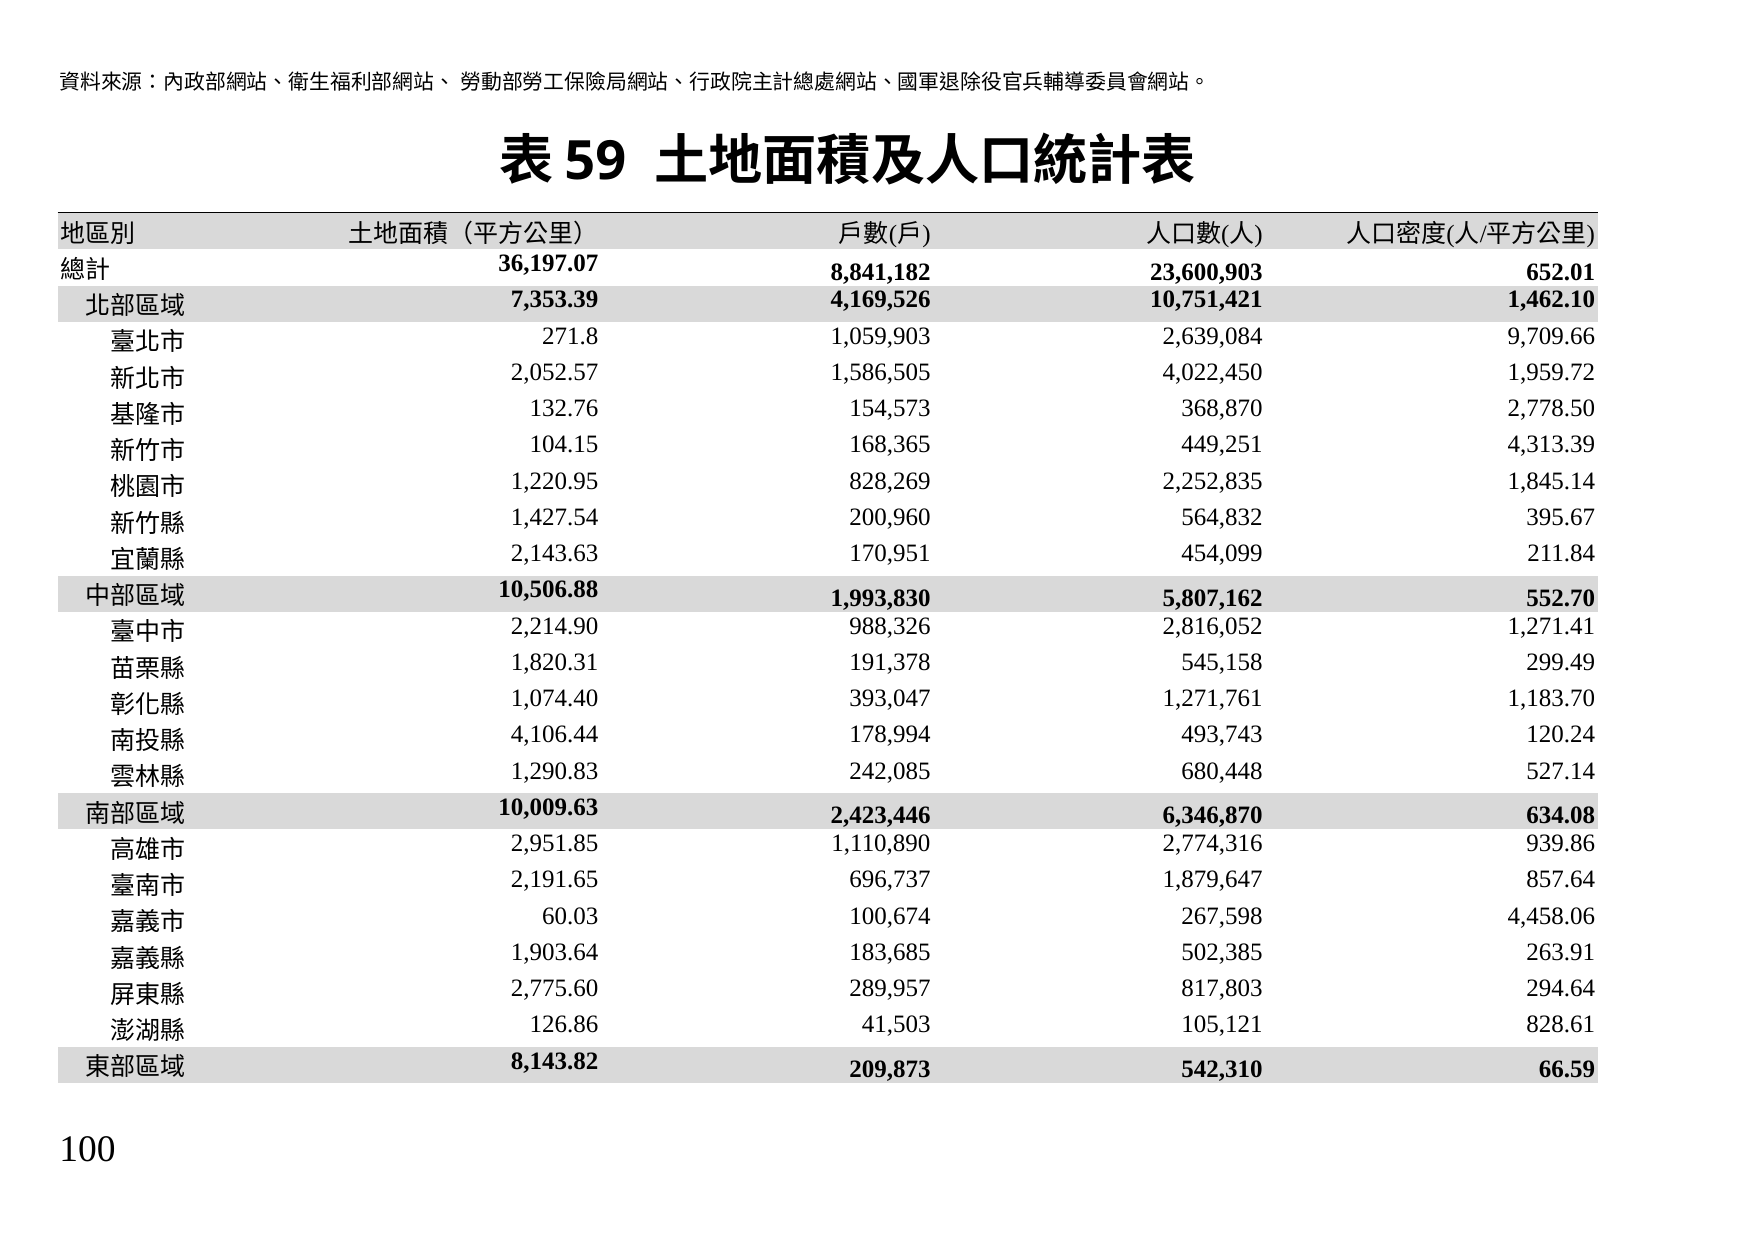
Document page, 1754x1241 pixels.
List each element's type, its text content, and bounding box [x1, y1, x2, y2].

table_cell 493,743 [933, 721, 1265, 757]
table_cell 395.67 [1265, 503, 1598, 539]
table_cell 9,709.66 [1265, 322, 1598, 358]
table_cell 8,841,182 [601, 249, 933, 286]
table_cell 1,993,830 [601, 576, 933, 612]
table_cell 454,099 [933, 539, 1265, 576]
table_cell 368,870 [933, 394, 1265, 431]
table_cell 中部區域 [58, 576, 269, 612]
table_cell 雲林縣 [58, 757, 269, 793]
table_cell 696,737 [601, 866, 933, 902]
table_cell 新竹市 [58, 431, 269, 467]
table_cell 宜蘭縣 [58, 539, 269, 576]
table_cell 1,427.54 [269, 503, 601, 539]
table_cell 8,143.82 [269, 1047, 601, 1083]
table_cell 4,169,526 [601, 286, 933, 322]
table_cell 634.08 [1265, 793, 1598, 829]
table_cell 彰化縣 [58, 684, 269, 721]
table_cell 126.86 [269, 1011, 601, 1047]
table_cell 苗栗縣 [58, 648, 269, 684]
text 資料來源：內政部網站、衛生福利部網站、 勞動部勞工保險局網站、行政院主計總處網站、國軍退除役官兵輔導委員會網站。 [59, 62, 1636, 99]
table_cell 545,158 [933, 648, 1265, 684]
table_cell 新竹縣 [58, 503, 269, 539]
table_cell 1,586,505 [601, 358, 933, 394]
table_cell 154,573 [601, 394, 933, 431]
table_cell 2,191.65 [269, 866, 601, 902]
table_cell 6,346,870 [933, 793, 1265, 829]
table_cell 總計 [58, 249, 269, 286]
table_cell 105,121 [933, 1011, 1265, 1047]
table_cell 4,022,450 [933, 358, 1265, 394]
table_cell 基隆市 [58, 394, 269, 431]
table_cell 1,059,903 [601, 322, 933, 358]
table_cell 臺中市 [58, 612, 269, 648]
table_cell 191,378 [601, 648, 933, 684]
table_cell 1,271,761 [933, 684, 1265, 721]
table_cell 1,959.72 [1265, 358, 1598, 394]
table_cell 4,458.06 [1265, 902, 1598, 938]
table_cell 1,183.70 [1265, 684, 1598, 721]
table_cell 10,751,421 [933, 286, 1265, 322]
table_cell 120.24 [1265, 721, 1598, 757]
table_cell 104.15 [269, 431, 601, 467]
table_cell 527.14 [1265, 757, 1598, 793]
table_cell 178,994 [601, 721, 933, 757]
table_cell 271.8 [269, 322, 601, 358]
table_cell 41,503 [601, 1011, 933, 1047]
table_cell 新北市 [58, 358, 269, 394]
table_cell 桃園市 [58, 467, 269, 503]
table_cell 170,951 [601, 539, 933, 576]
table_cell 988,326 [601, 612, 933, 648]
table_cell 299.49 [1265, 648, 1598, 684]
table_header 人口密度(人/平方公里) [1265, 213, 1598, 249]
table_cell 680,448 [933, 757, 1265, 793]
table_header 戶數(戶) [601, 213, 933, 249]
table_cell 817,803 [933, 974, 1265, 1011]
table_cell 242,085 [601, 757, 933, 793]
table_cell 臺北市 [58, 322, 269, 358]
table_cell 168,365 [601, 431, 933, 467]
table_cell 嘉義縣 [58, 938, 269, 974]
table_cell 4,313.39 [1265, 431, 1598, 467]
table_cell 1,903.64 [269, 938, 601, 974]
table_cell 211.84 [1265, 539, 1598, 576]
table_cell 449,251 [933, 431, 1265, 467]
table_header 人口數(人) [933, 213, 1265, 249]
table_cell 552.70 [1265, 576, 1598, 612]
table_cell 66.59 [1265, 1047, 1598, 1083]
table_cell 209,873 [601, 1047, 933, 1083]
table_cell 1,290.83 [269, 757, 601, 793]
table_cell 60.03 [269, 902, 601, 938]
table_cell 2,816,052 [933, 612, 1265, 648]
table_cell 東部區域 [58, 1047, 269, 1083]
table_cell 屏東縣 [58, 974, 269, 1011]
table_cell 857.64 [1265, 866, 1598, 902]
table_cell 502,385 [933, 938, 1265, 974]
table_cell 5,807,162 [933, 576, 1265, 612]
table_cell 南部區域 [58, 793, 269, 829]
table_cell 北部區域 [58, 286, 269, 322]
table_cell 132.76 [269, 394, 601, 431]
table_cell 2,423,446 [601, 793, 933, 829]
table_cell 1,074.40 [269, 684, 601, 721]
table_header 土地面積（平方公里） [269, 213, 601, 249]
table_cell 2,775.60 [269, 974, 601, 1011]
table_cell 939.86 [1265, 829, 1598, 866]
table_cell 652.01 [1265, 249, 1598, 286]
table_cell 2,774,316 [933, 829, 1265, 866]
table_cell 828.61 [1265, 1011, 1598, 1047]
table_cell 183,685 [601, 938, 933, 974]
table_cell 1,462.10 [1265, 286, 1598, 322]
table_cell 高雄市 [58, 829, 269, 866]
table_cell 2,143.63 [269, 539, 601, 576]
table_cell 2,052.57 [269, 358, 601, 394]
table_cell 2,951.85 [269, 829, 601, 866]
table_header 地區別 [58, 213, 269, 249]
table_cell 嘉義市 [58, 902, 269, 938]
table_cell 2,778.50 [1265, 394, 1598, 431]
table_cell 1,110,890 [601, 829, 933, 866]
table_cell 263.91 [1265, 938, 1598, 974]
table_cell 2,639,084 [933, 322, 1265, 358]
table_cell 542,310 [933, 1047, 1265, 1083]
table_cell 1,220.95 [269, 467, 601, 503]
table_cell 1,845.14 [1265, 467, 1598, 503]
table_cell 4,106.44 [269, 721, 601, 757]
table_cell 南投縣 [58, 721, 269, 757]
table_cell 23,600,903 [933, 249, 1265, 286]
table_cell 200,960 [601, 503, 933, 539]
table_cell 564,832 [933, 503, 1265, 539]
table_cell 393,047 [601, 684, 933, 721]
table_cell 1,879,647 [933, 866, 1265, 902]
table_cell 828,269 [601, 467, 933, 503]
table_cell 7,353.39 [269, 286, 601, 322]
table_cell 289,957 [601, 974, 933, 1011]
table_cell 2,214.90 [269, 612, 601, 648]
table_cell 2,252,835 [933, 467, 1265, 503]
table_cell 1,820.31 [269, 648, 601, 684]
table_cell 臺南市 [58, 866, 269, 902]
table_cell 294.64 [1265, 974, 1598, 1011]
table_cell 100,674 [601, 902, 933, 938]
table_cell 10,009.63 [269, 793, 601, 829]
table_cell 10,506.88 [269, 576, 601, 612]
subtitle 表59 土地面積及人口統計表 [59, 99, 1636, 212]
table_cell 36,197.07 [269, 249, 601, 286]
table_cell 267,598 [933, 902, 1265, 938]
table_cell 1,271.41 [1265, 612, 1598, 648]
table_cell 澎湖縣 [58, 1011, 269, 1047]
